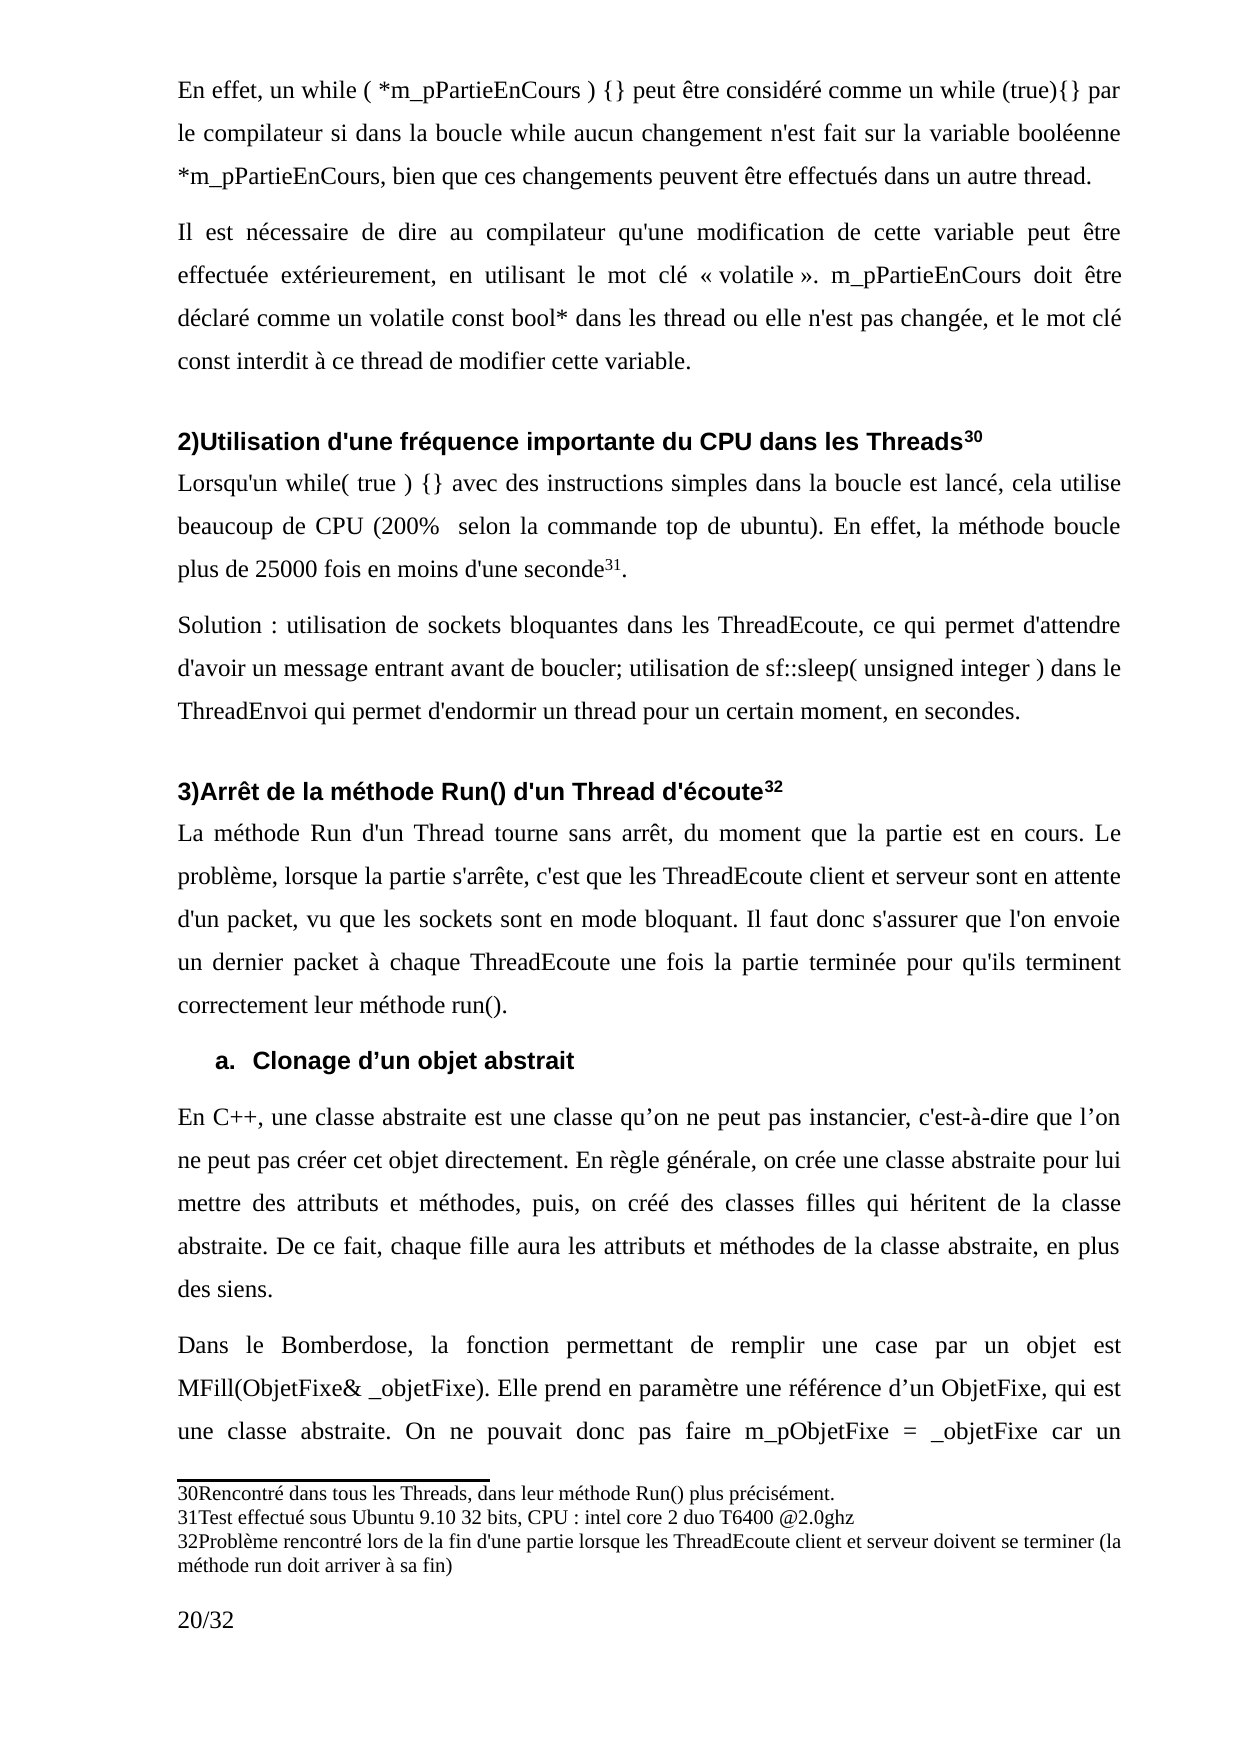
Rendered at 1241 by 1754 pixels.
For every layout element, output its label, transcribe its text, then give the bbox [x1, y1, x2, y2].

text Il est nécessaire de dire au compilateur qu'une modification de cette variable peut être effectuée extérieurement, en utilisant le mot clé « volatile ». m_pPartieEnCours doit être déclaré comme un volatile const bool* dans les thread ou elle n'est pas changée, et le mot clé const interdit à ce thread de modifier cette variable. [177, 217, 1122, 375]
text En C++, une classe abstraite est une classe qu’on ne peut pas instancier, c'est-à-dire que l’on ne peut pas créer cet objet directement. En règle générale, on crée une classe abstraite pour lui mettre des attributs et méthodes, puis, on créé des classes filles qui héritent de la classe abstraite. De ce fait, chaque fille aura les attributs et méthodes de la classe abstraite, en plus des siens. [177, 1102, 1122, 1303]
text Rencontré dans tous les Threads, dans leur méthode Run() plus précisément. [177, 1481, 1122, 1505]
text Solution : utilisation de sockets bloquantes dans les ThreadEcoute, ce qui permet d'attendre d'avoir un message entrant avant de boucler; utilisation de sf::sleep( unsigned integer ) dans le ThreadEnvoi qui permet d'endormir un thread pour un certain moment, en secondes. [177, 610, 1122, 725]
list Clonage d’un objet abstrait [215, 1046, 1122, 1075]
text Lorsqu'un while( true ) {} avec des instructions simples dans la boucle est lancé, cela utilise beaucoup de CPU (200% selon la commande top de ubuntu). En effet, la méthode boucle plus de 25000 fois en moins d'une seconde. [177, 468, 1122, 583]
subtitle Utilisation d'une fréquence importante du CPU dans les Threads [177, 427, 1122, 456]
text En effet, un while ( *m_pPartieEnCours ) {} peut être considéré comme un while (true){} par le compilateur si dans la boucle while aucun changement n'est fait sur la variable booléenne *m_pPartieEnCours, bien que ces changements peuvent être effectués dans un autre thread. [177, 75, 1122, 190]
text Problème rencontré lors de la fin d'une partie lorsque les ThreadEcoute client et serveur doivent se terminer (la méthode run doit arriver à sa fin) [177, 1529, 1122, 1577]
subtitle Arrêt de la méthode Run() d'un Thread d'écoute [177, 777, 1122, 806]
text Test effectué sous Ubuntu 9.10 32 bits, CPU : intel core 2 duo T6400 @2.0ghz [177, 1505, 1122, 1529]
text La méthode Run d'un Thread tourne sans arrêt, du moment que la partie est en cours. Le problème, lorsque la partie s'arrête, c'est que les ThreadEcoute client et serveur sont en attente d'un packet, vu que les sockets sont en mode bloquant. Il faut donc s'assurer que l'on envoie un dernier packet à chaque ThreadEcoute une fois la partie terminée pour qu'ils terminent correctement leur méthode run(). [177, 818, 1122, 1019]
text Dans le Bomberdose, la fonction permettant de remplir une case par un objet est MFill(ObjetFixe& _objetFixe). Elle prend en paramètre une référence d’un ObjetFixe, qui est une classe abstraite. On ne pouvait donc pas faire m_pObjetFixe = _objetFixe car un [177, 1330, 1122, 1445]
